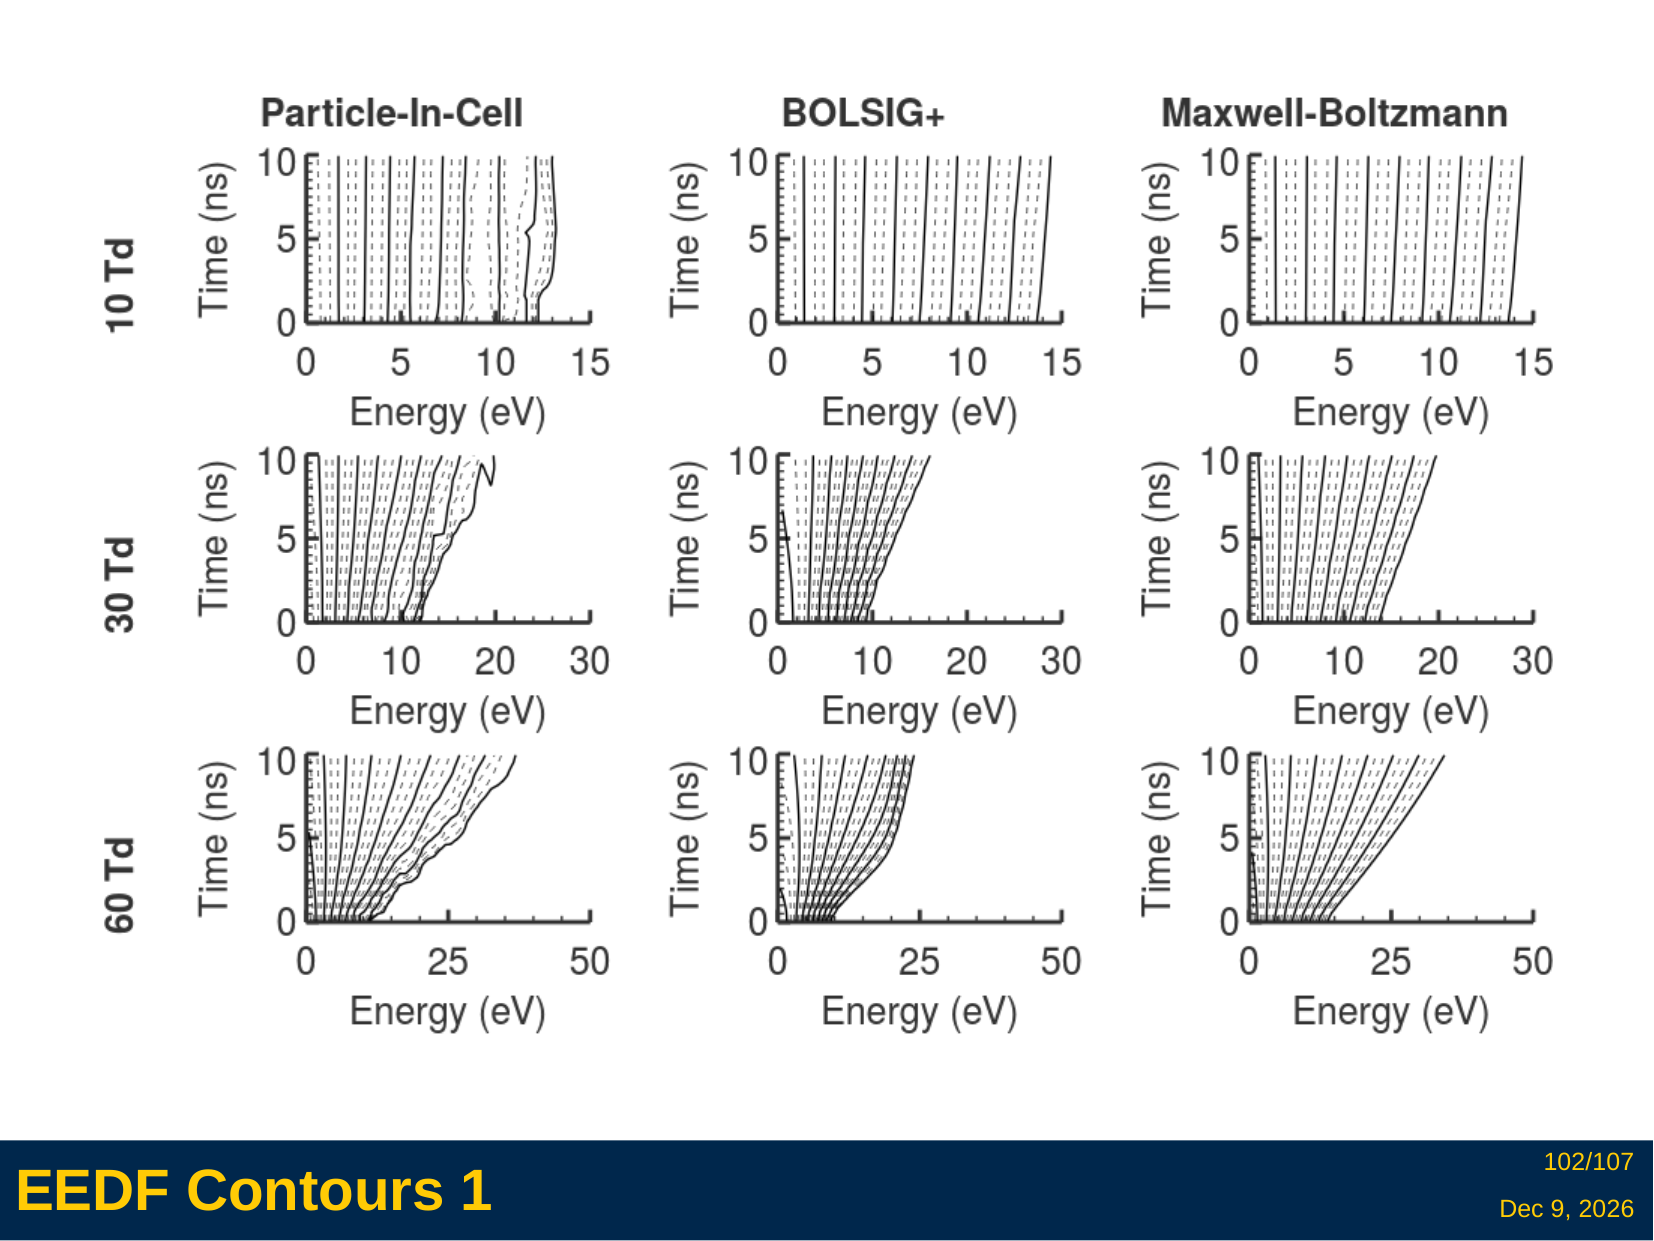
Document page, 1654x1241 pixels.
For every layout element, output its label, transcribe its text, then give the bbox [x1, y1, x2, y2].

picture [82, 89, 1571, 1035]
title EEDF Contours 1 [14, 1140, 1380, 1241]
